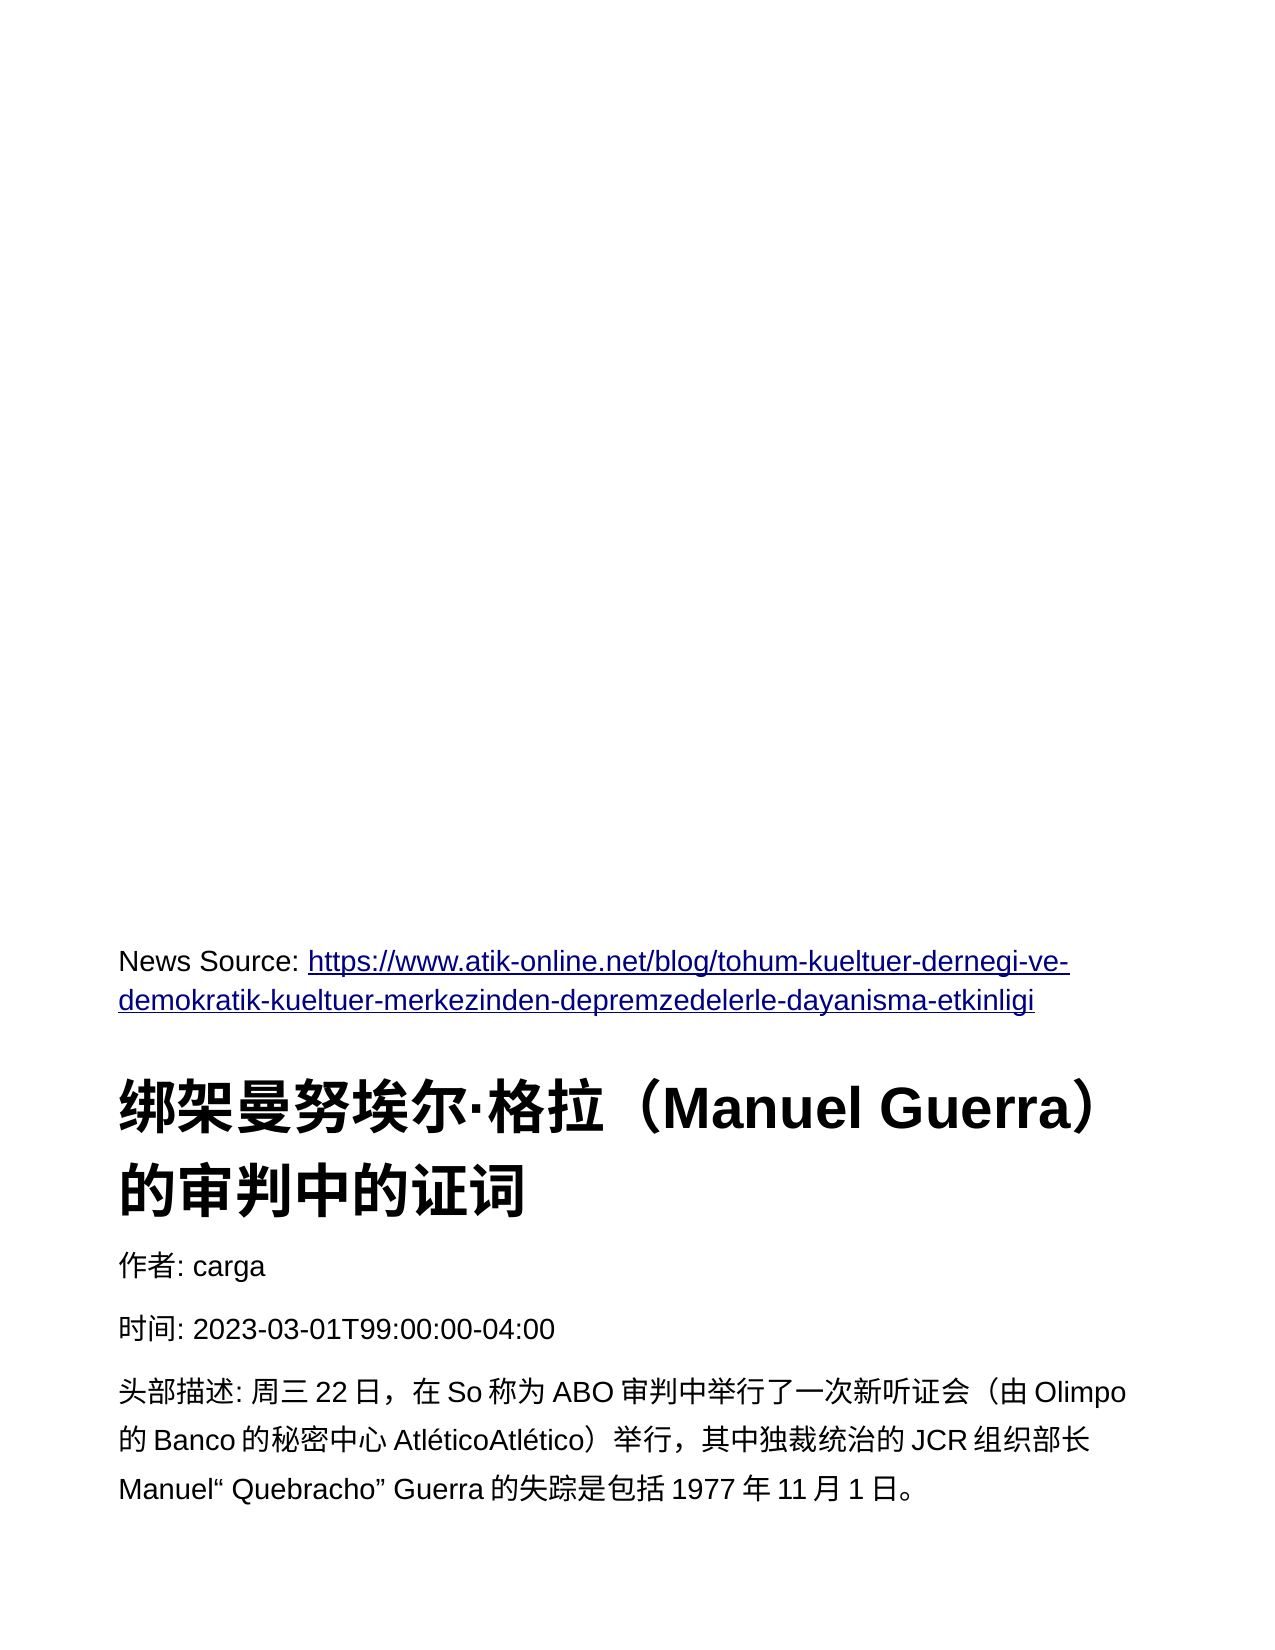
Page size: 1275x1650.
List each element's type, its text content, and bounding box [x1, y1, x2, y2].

text 作者: carga [118, 1242, 1157, 1284]
text 时间: 2023-03-01T99:00:00-04:00 [118, 1305, 1157, 1347]
text News Source: https://www.atik-online.net/blog/tohum-kueltuer-dernegi-ve-demokratik-kueltuer-merkezinden-depremzedelerle-dayanisma-etkinligi [118, 944, 1157, 1016]
text 头部描述: 周三22日，在So称为ABO审判中举行了一次新听证会（由Olimpo的Banco的秘密中心AtléticoAtlético）举行，其中独裁统治的JCR组织部长Manuel“ Quebracho” Guerra的失踪是包括1977年11月1日。 [118, 1368, 1157, 1508]
subtitle 绑架曼努埃尔·格拉（Manuel Guerra）的审判中的证词 [118, 1061, 1157, 1229]
